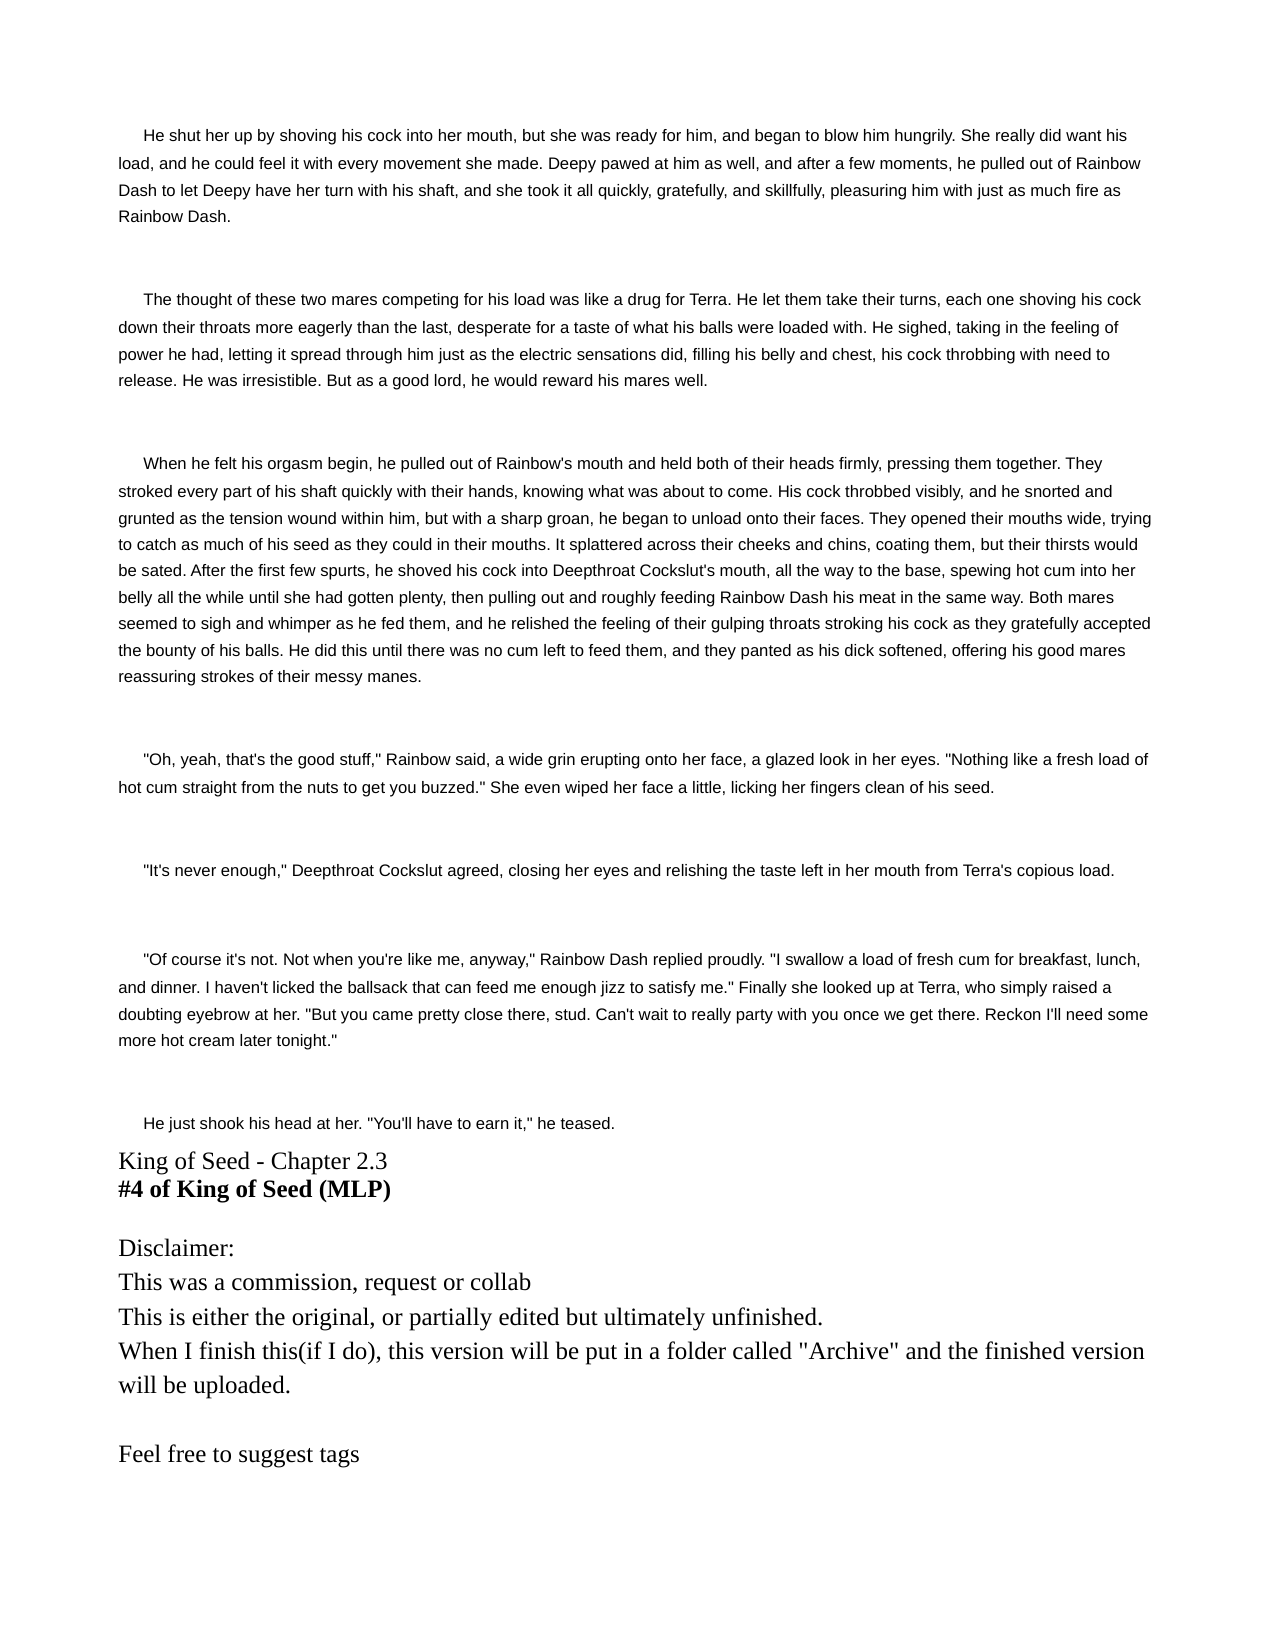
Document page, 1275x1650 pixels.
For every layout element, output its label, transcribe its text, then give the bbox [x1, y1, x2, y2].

text The thought of these two mares competing for his load was like a drug for Terra. He let them take their turns, each one shoving his cock down their throats more eagerly than the last, desperate for a taste of what his balls were loaded with. He sighed, taking in the feeling of power he had, letting it spread through him just as the electric sensations did, filling his belly and chest, his cock throbbing with need to release. He was irresistible. But as a good lord, he would reward his mares well. [118, 282, 1157, 390]
text "It's never enough," Deepthroat Cockslut agreed, closing her eyes and relishing the taste left in her mouth from Terra's copious load. [118, 853, 1157, 882]
text "Oh, yeah, that's the good stuff," Rainbow said, a wide grin erupting onto her face, a glazed look in her eyes. "Nothing like a fresh load of hot cum straight from the nuts to get you buzzed." She even wiped her face a little, licking her fingers clean of his seed. [118, 742, 1157, 797]
text "Of course it's not. Not when you're like me, anyway," Rainbow Dash replied proudly. "I swallow a load of fresh cum for breakfast, lunch, and dinner. I haven't licked the ballsack that can feed me enough jizz to satisfy me." Finally she looked up at Terra, who simply raised a doubting eyebrow at her. "But you came pretty close there, stud. Can't wait to really party with you once we get there. Reckon I'll need some more hot cream later tonight." [118, 942, 1157, 1050]
text He shut her up by shoving his cock into her mouth, but she was ready for him, and began to blow him hungrily. She really did want his load, and he could feel it with every movement she made. Deepy pawed at him as well, and after a few moments, he pulled out of Rainbow Dash to let Deepy have her turn with his shaft, and she took it all quickly, gratefully, and skillfully, pleasuring him with just as much fire as Rainbow Dash. [118, 118, 1157, 226]
text When he felt his orgasm begin, he pulled out of Rainbow's mouth and held both of their heads firmly, pressing them together. They stroked every part of his shaft quickly with their hands, knowing what was about to come. His cock throbbed visibly, and he snorted and grunted as the tension wound within him, but with a sharp groan, he began to unload onto their faces. They opened their mouths wide, trying to catch as much of his seed as they could in their mouths. It splattered across their cheeks and chins, coating them, but their thirsts would be sated. After the first few spurts, he shoved his cock into Deepthroat Cockslut's mouth, all the way to the base, spewing hot cum into her belly all the while until she had gotten plenty, then pulling out and roughly feeding Rainbow Dash his meat in the same way. Both mares seemed to sigh and whimper as he fed them, and he relished the feeling of their gulping throats stroking his cock as they gratefully accepted the bounty of his balls. He did this until there was no cum left to feed them, and they panted as his dick softened, offering his good mares reassuring strokes of their messy manes. [118, 446, 1157, 686]
text Disclaimer: This was a commission, request or collab This is either the original, or partially edited but ultimately unfinished. When I finish this(if I do), this version will be put in a folder called "Archive" and the finished version will be uploaded. Feel free to suggest tags [118, 1233, 1157, 1503]
text #4 of King of Seed (MLP) [118, 1174, 1157, 1203]
text King of Seed - Chapter 2.3 [118, 1146, 1157, 1174]
text He just shook his head at her. "You'll have to earn it," he teased. [118, 1106, 1157, 1135]
